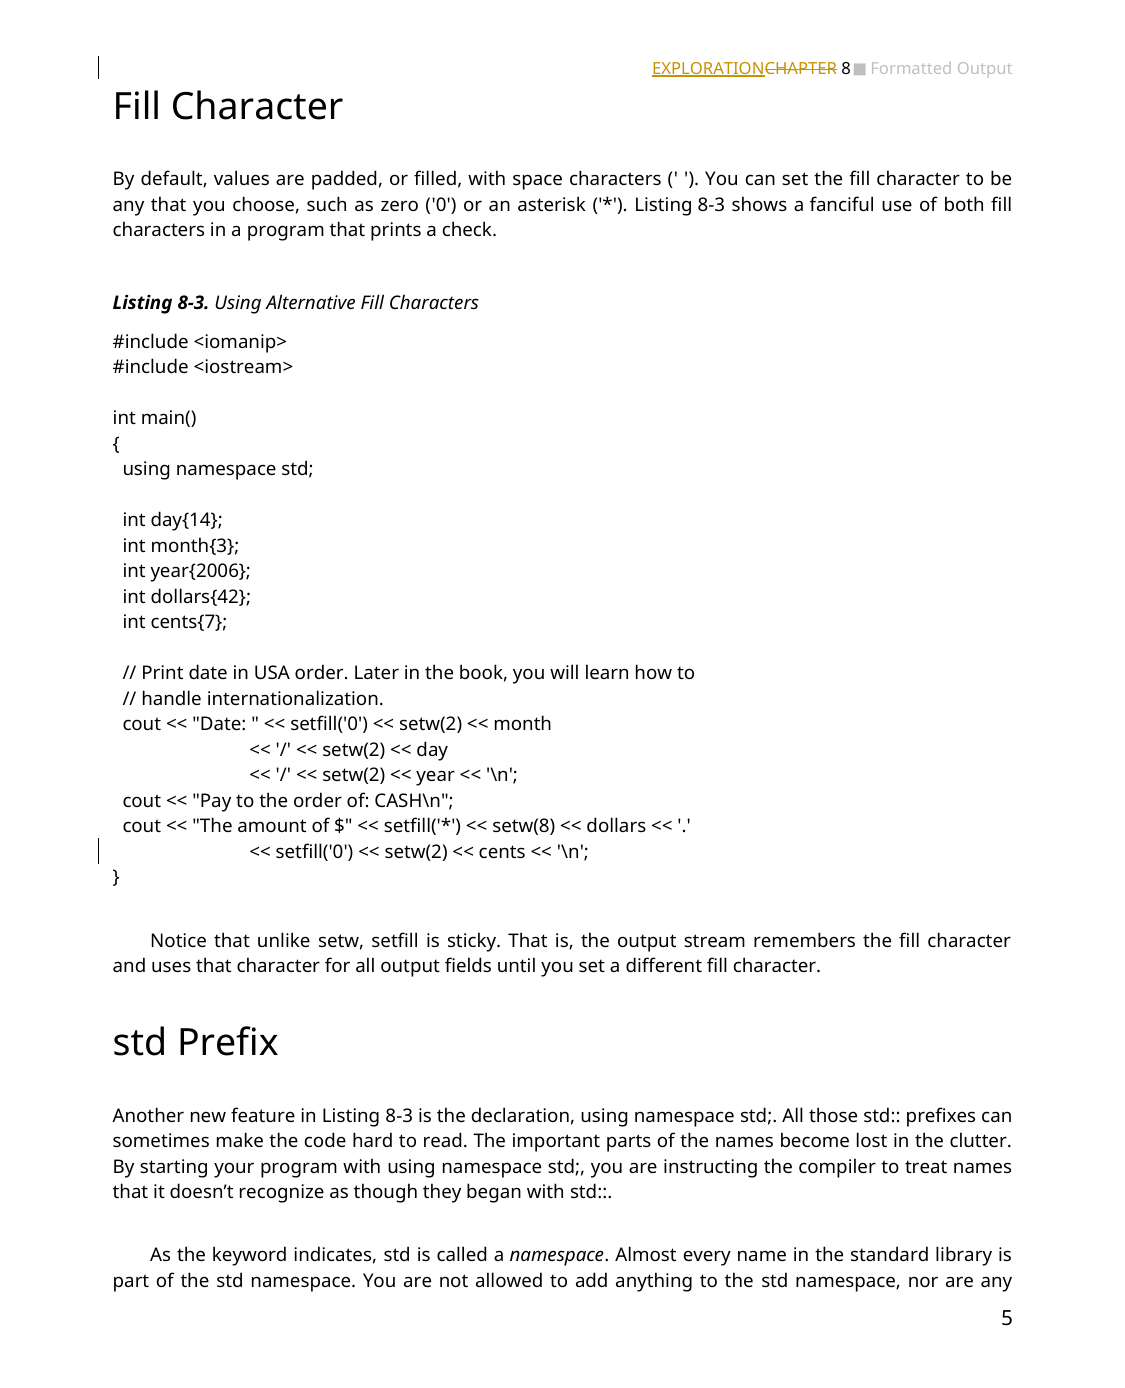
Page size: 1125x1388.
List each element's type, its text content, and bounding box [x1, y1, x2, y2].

text // Print date in USA order. Later in the book, you will learn how to [112, 660, 1012, 685]
text #include <iomanip> [112, 328, 1012, 353]
text << '/' << setw(2) << day [112, 736, 1012, 762]
subtitle std Prefix [112, 1015, 1012, 1066]
text cout << "Date: " << setfill('0') << setw(2) << month [112, 711, 1012, 736]
text << setfill('0') << setw(2) << cents << '\n'; [112, 838, 1012, 864]
text As the keyword indicates, std is called a namespace. Almost every name in the standard library is part of the std namespace. You are not allowed to add anything to the std namespace, nor are any [112, 1241, 1012, 1292]
text int cents{7}; [112, 609, 1012, 634]
text #include <iostream> [112, 353, 1012, 379]
text // handle internationalization. [112, 685, 1012, 711]
text Another new feature in Listing 8‑3 is the declaration, using namespace std;. All those std:: prefixes can sometimes make the code hard to read. The important parts of the names become lost in the clutter. By starting your program with using namespace std;, you are instructing the compiler to treat names that it doesn’t recognize as though they began with std::. [112, 1102, 1012, 1204]
text int dollars{42}; [112, 583, 1012, 609]
text int day{14}; [112, 507, 1012, 532]
text << '/' << setw(2) << year << '\n'; [112, 762, 1012, 787]
text } [112, 864, 1012, 889]
text int year{2006}; [112, 558, 1012, 583]
text Notice that unlike setw, setfill is sticky. That is, the output stream remembers the fill character and uses that character for all output fields until you set a different fill character. [112, 927, 1012, 978]
text using namespace std; [112, 456, 1012, 481]
text int main() [112, 404, 1012, 430]
text { [112, 430, 1012, 456]
text By default, values are padded, or filled, with space characters (' '). You can set the fill character to be any that you choose, such as zero ('0') or an asterisk ('*'). Listing 8‑3 shows a fanciful use of both fill characters in a program that prints a check. [112, 165, 1012, 242]
text int month{3}; [112, 532, 1012, 558]
text cout << "Pay to the order of: CASH\n"; [112, 787, 1012, 813]
text cout << "The amount of $" << setfill('*') << setw(8) << dollars << '.' [112, 813, 1012, 838]
subtitle Fill Character [112, 79, 1012, 130]
text Listing 8‑3. Using Alternative Fill Characters [112, 290, 1012, 315]
